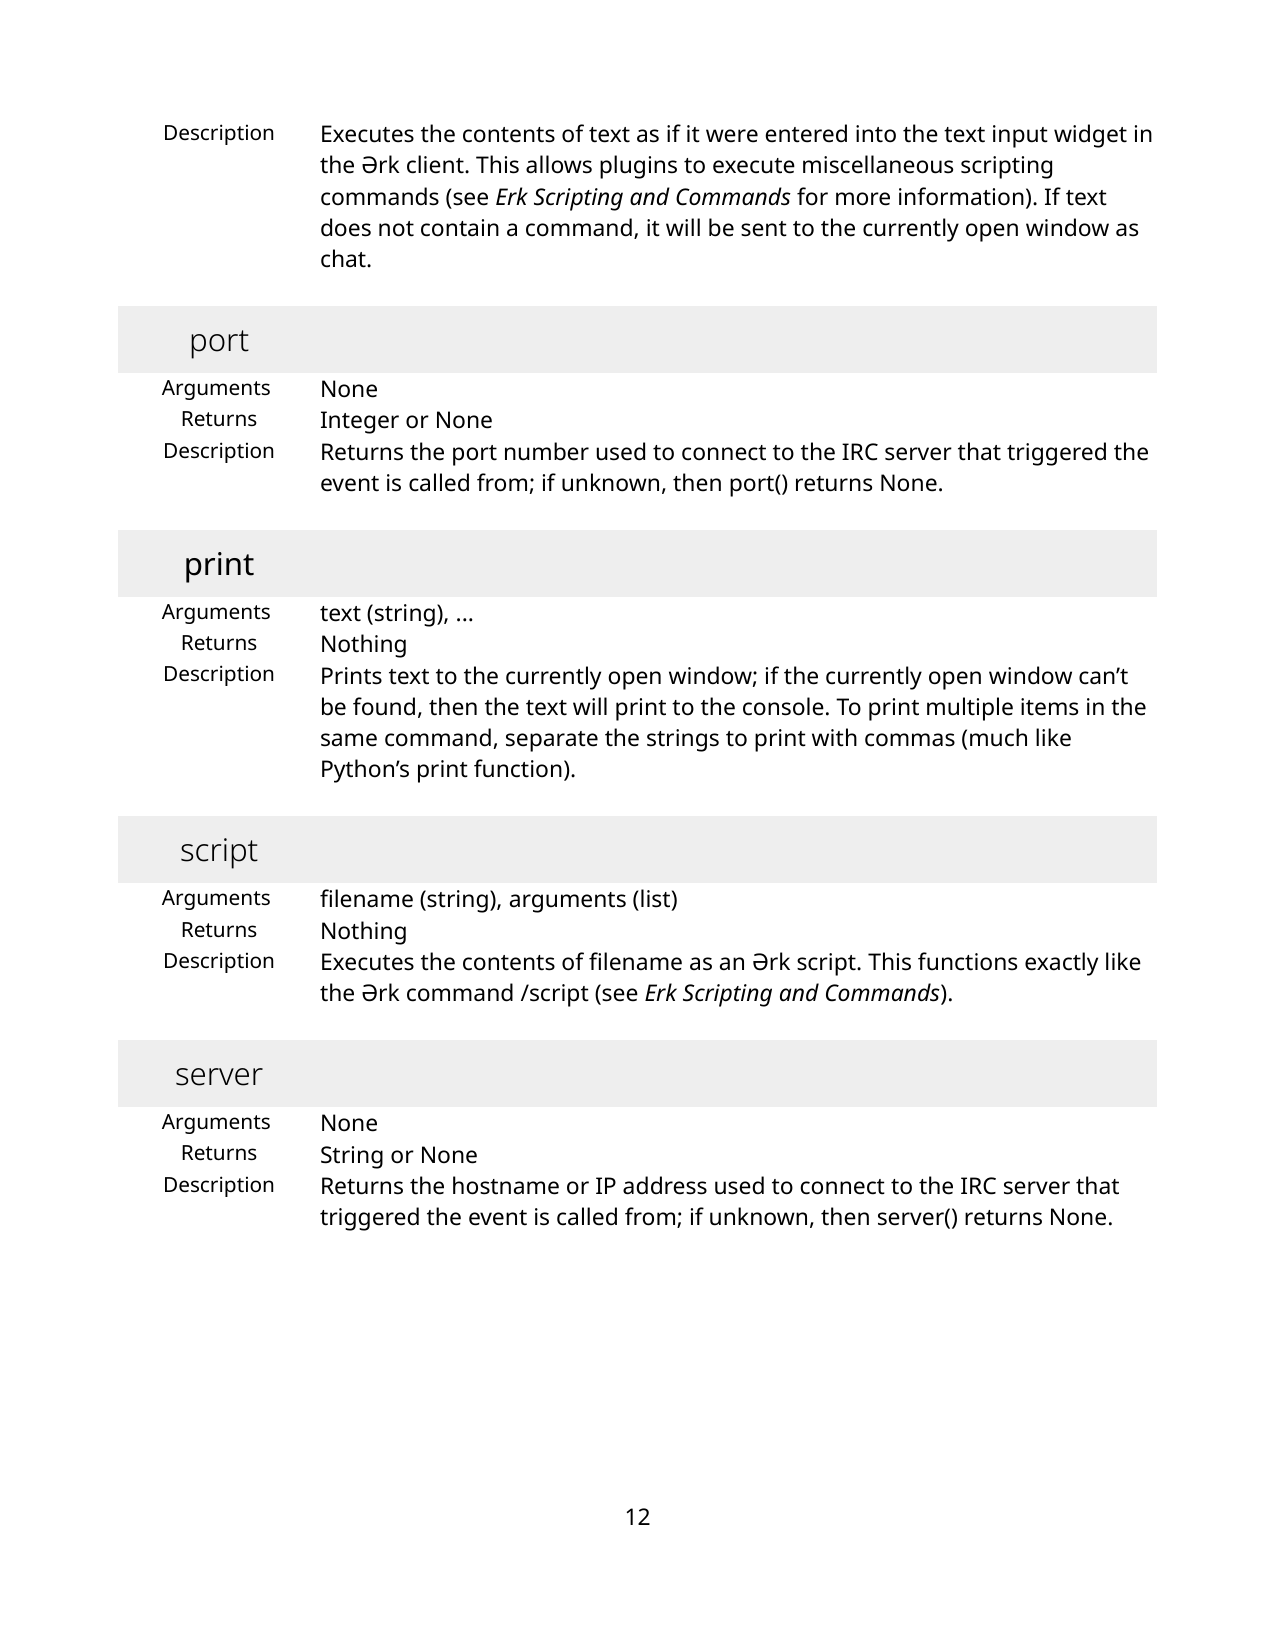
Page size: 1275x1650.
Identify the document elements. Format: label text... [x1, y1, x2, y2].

table_cell Arguments [118, 597, 320, 628]
table_header [320, 816, 1157, 883]
table_header port [118, 306, 320, 373]
table_cell Arguments [118, 1107, 320, 1138]
table_header server [118, 1040, 320, 1107]
table_cell Nothing [320, 628, 1157, 659]
table_cell Integer or None [320, 405, 1157, 436]
table_cell Returns [118, 915, 320, 946]
table_cell Nothing [320, 915, 1157, 946]
table_cell Description [118, 436, 320, 498]
table_cell Returns [118, 405, 320, 436]
table_cell Arguments [118, 884, 320, 915]
table_cell Description [118, 660, 320, 784]
table_header print [118, 530, 320, 597]
table_cell Returns the hostname or IP address used to connect to the IRC server that triggered the event is called from; if unknown, then server() returns None. [320, 1170, 1157, 1232]
table_header script [118, 816, 320, 883]
table_cell Returns [118, 1139, 320, 1170]
table_header [320, 306, 1157, 373]
table_cell filename (string), arguments (list) [320, 884, 1157, 915]
table_cell None [320, 373, 1157, 404]
table_cell Description [118, 118, 320, 274]
table_cell Executes the contents of filename as an Ərk script. This functions exactly like the Ərk command /script (see Erk Scripting and Commands). [320, 946, 1157, 1008]
table_cell Description [118, 1170, 320, 1232]
table_cell Returns [118, 628, 320, 659]
table_cell Executes the contents of text as if it were entered into the text input widget in the Ərk client. This allows plugins to execute miscellaneous scripting commands (see Erk Scripting and Commands for more information). If text does not contain a command, it will be sent to the currently open window as chat. [320, 118, 1157, 274]
table_cell Description [118, 946, 320, 1008]
table_cell Arguments [118, 373, 320, 404]
table_cell text (string), ... [320, 597, 1157, 628]
table_cell Returns the port number used to connect to the IRC server that triggered the event is called from; if unknown, then port() returns None. [320, 436, 1157, 498]
table_cell Prints text to the currently open window; if the currently open window can’t be found, then the text will print to the console. To print multiple items in the same command, separate the strings to print with commas (much like Python’s print function). [320, 660, 1157, 784]
table_cell String or None [320, 1139, 1157, 1170]
table_header [320, 1040, 1157, 1107]
table_cell None [320, 1107, 1157, 1138]
table_header [320, 530, 1157, 597]
